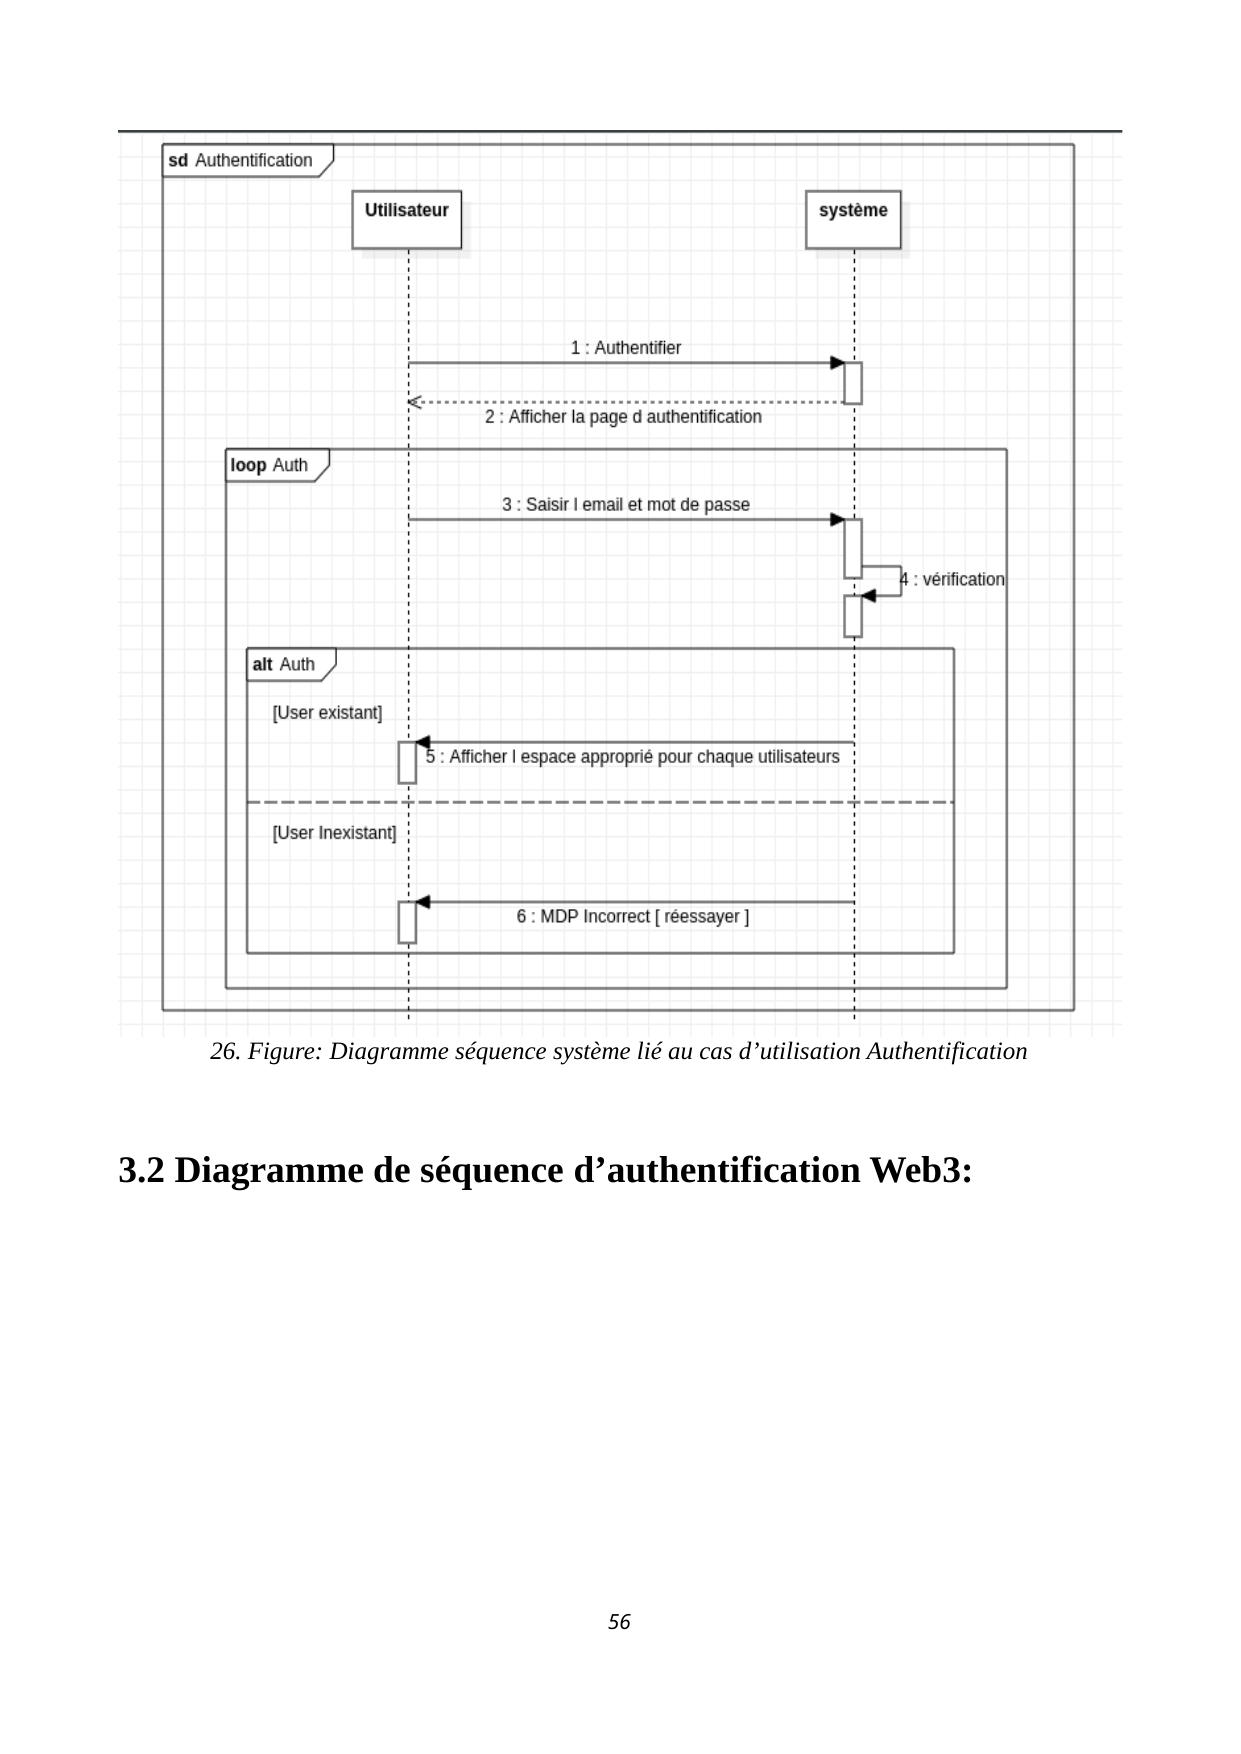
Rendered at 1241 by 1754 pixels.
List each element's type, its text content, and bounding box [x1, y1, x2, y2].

text 26. Figure: Diagramme séquence système lié au cas d’utilisation Authentification [118, 1037, 1122, 1065]
subtitle 3.2 Diagramme de séquence d’authentification Web3: [118, 1148, 1122, 1191]
picture [118, 130, 1123, 1037]
